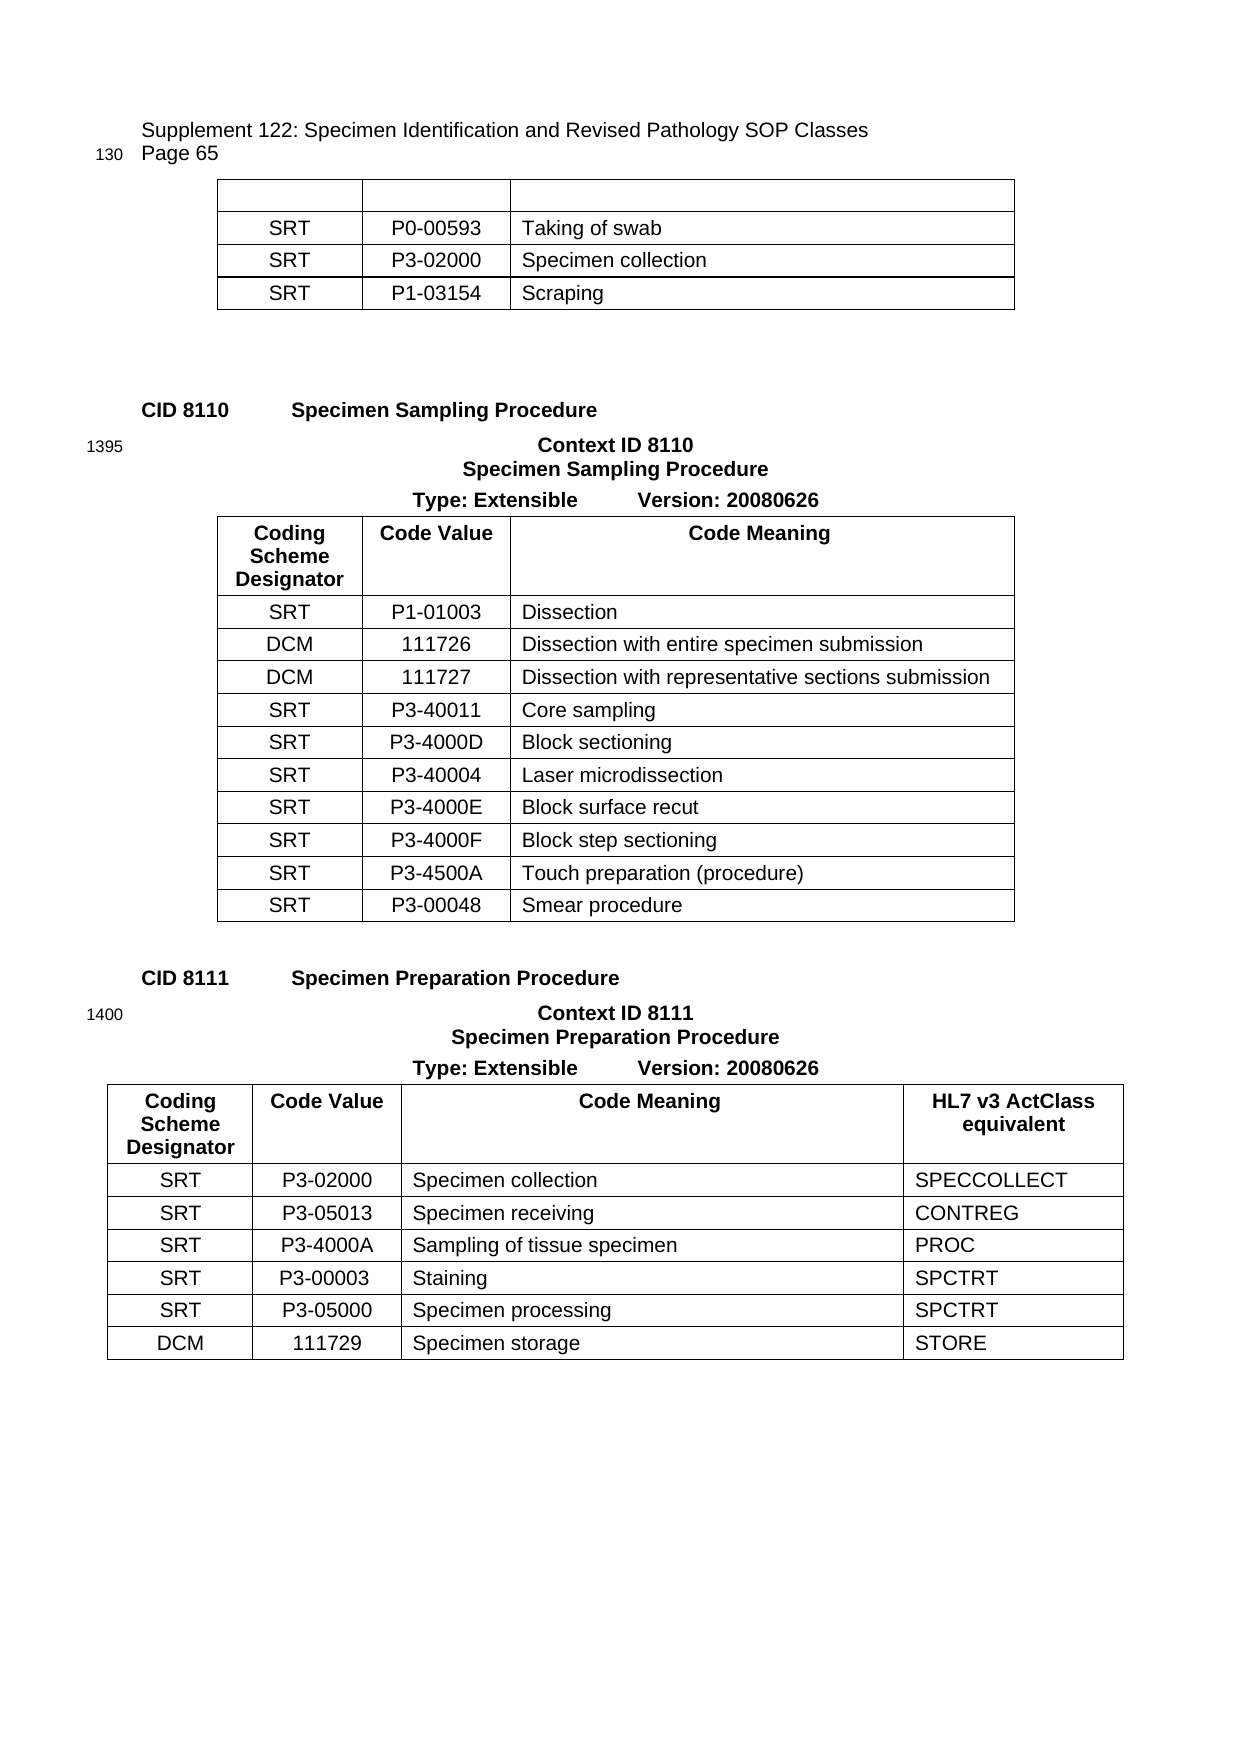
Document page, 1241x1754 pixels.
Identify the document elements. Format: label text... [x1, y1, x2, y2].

table_header Code Meaning [402, 1085, 903, 1163]
table_cell Scraping [511, 278, 1014, 309]
table_header Code Value [363, 517, 510, 595]
table_cell P3-40004 [363, 759, 510, 791]
table_cell Taking of swab [511, 212, 1014, 244]
table_cell SRT [218, 212, 362, 244]
table_header Coding Scheme Designator [108, 1085, 252, 1163]
table_cell DCM [218, 661, 362, 693]
table_cell SRT [218, 727, 362, 758]
table_cell SRT [108, 1197, 252, 1228]
table_header Code Value [253, 1085, 401, 1163]
text Context ID 8111 Specimen Preparation Procedure [141, 1002, 1090, 1048]
text Type: Extensible Version: 20080626 [141, 489, 1090, 512]
table_cell Staining [402, 1262, 903, 1294]
table_cell P3-00048 [363, 890, 510, 921]
table_cell SRT [218, 596, 362, 628]
table_cell SRT [218, 857, 362, 888]
table_cell Block sectioning [511, 727, 1014, 758]
table_cell SRT [108, 1262, 252, 1294]
table_cell SRT [218, 759, 362, 791]
table_cell P3-4000A [253, 1230, 401, 1261]
table_cell SPCTRT [904, 1295, 1123, 1326]
table_cell Dissection with entire specimen submission [511, 629, 1014, 660]
table_cell P3-05000 [253, 1295, 401, 1326]
table_cell P1-03154 [363, 278, 510, 309]
table_cell SRT [108, 1164, 252, 1196]
table_cell 111729 [253, 1327, 401, 1359]
table_cell 111726 [363, 629, 510, 660]
table_cell CONTREG [904, 1197, 1123, 1228]
table_cell SPECCOLLECT [904, 1164, 1123, 1196]
table_cell Specimen storage [402, 1327, 903, 1359]
table_cell DCM [108, 1327, 252, 1359]
subtitle CID 8110 Specimen Sampling Procedure [141, 398, 1090, 421]
table_cell P3-02000 [363, 245, 510, 276]
table_cell Dissection [511, 596, 1014, 628]
table_cell P3-4500A [363, 857, 510, 888]
table_cell [363, 180, 510, 211]
table_cell SRT [108, 1230, 252, 1261]
table_cell Block step sectioning [511, 824, 1014, 856]
table_cell Block surface recut [511, 792, 1014, 823]
table_cell SRT [218, 278, 362, 309]
table_cell SRT [218, 245, 362, 276]
table_cell SRT [218, 792, 362, 823]
table_cell Specimen processing [402, 1295, 903, 1326]
text Context ID 8110 Specimen Sampling Procedure [141, 434, 1090, 480]
table_cell Touch preparation (procedure) [511, 857, 1014, 888]
table_cell Core sampling [511, 694, 1014, 726]
table_cell SRT [218, 890, 362, 921]
table_cell Specimen collection [402, 1164, 903, 1196]
table_cell P1-01003 [363, 596, 510, 628]
table_cell SRT [218, 694, 362, 726]
table_cell SRT [108, 1295, 252, 1326]
table_cell [511, 180, 1014, 211]
table_cell P3-05013 [253, 1197, 401, 1228]
table_cell P3-00003 [253, 1262, 401, 1294]
table_cell SPCTRT [904, 1262, 1123, 1294]
table_header HL7 v3 ActClass equivalent [904, 1085, 1123, 1163]
table_cell [218, 180, 362, 211]
table_cell Dissection with representative sections submission [511, 661, 1014, 693]
subtitle CID 8111 Specimen Preparation Procedure [141, 966, 1090, 989]
table_cell Specimen receiving [402, 1197, 903, 1228]
table_cell Smear procedure [511, 890, 1014, 921]
table_cell Specimen collection [511, 245, 1014, 276]
table_cell 111727 [363, 661, 510, 693]
table_cell Laser microdissection [511, 759, 1014, 791]
table_cell P3-02000 [253, 1164, 401, 1196]
table_cell P3-4000F [363, 824, 510, 856]
table_cell P0-00593 [363, 212, 510, 244]
table_cell STORE [904, 1327, 1123, 1359]
table_cell PROC [904, 1230, 1123, 1261]
text Type: Extensible Version: 20080626 [141, 1057, 1090, 1080]
table_cell P3-4000E [363, 792, 510, 823]
table_header Coding Scheme Designator [218, 517, 362, 595]
table_cell P3-40011 [363, 694, 510, 726]
table_cell DCM [218, 629, 362, 660]
table_cell SRT [218, 824, 362, 856]
table_cell P3-4000D [363, 727, 510, 758]
table_cell Sampling of tissue specimen [402, 1230, 903, 1261]
table_header Code Meaning [511, 517, 1014, 595]
